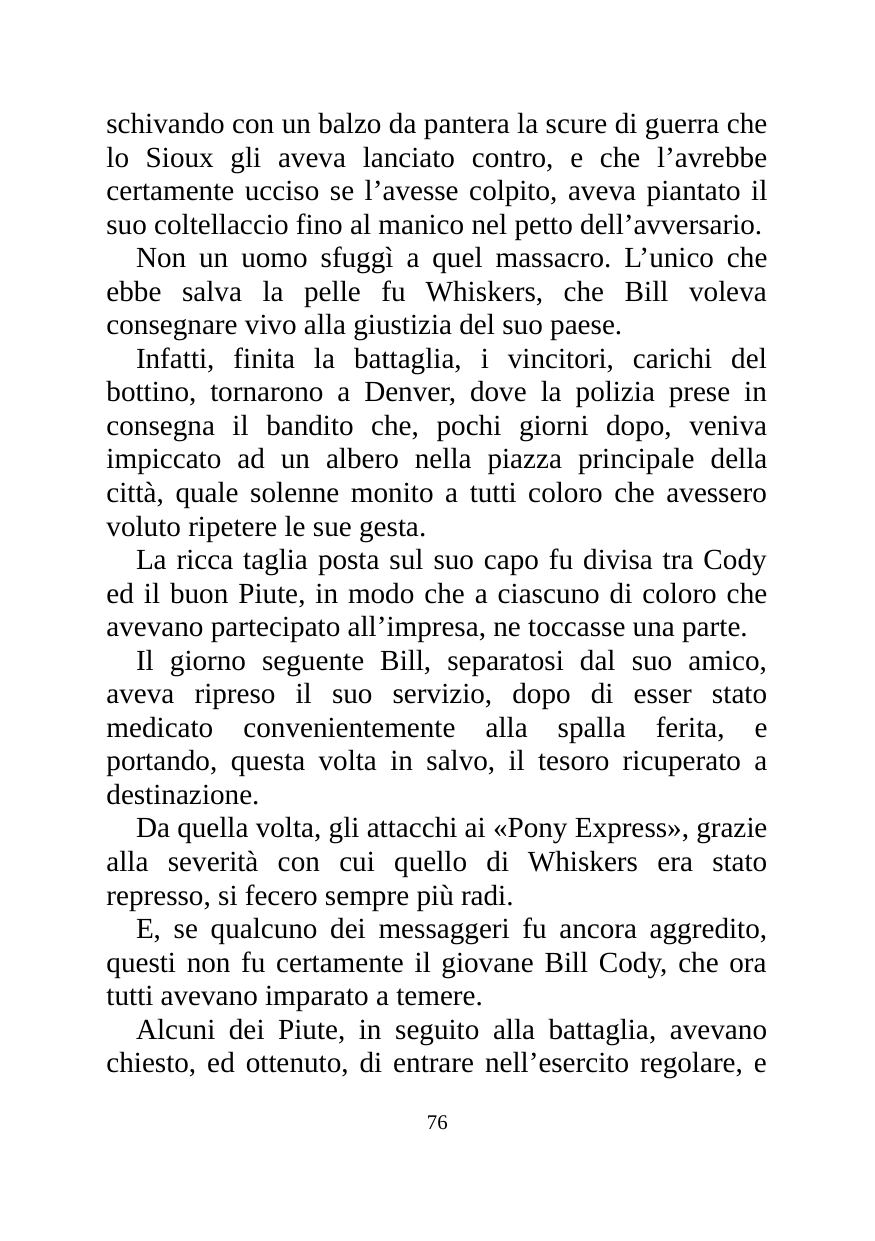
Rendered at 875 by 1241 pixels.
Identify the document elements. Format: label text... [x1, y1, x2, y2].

text Infatti, finita la battaglia, i vincitori, carichi del bottino, tornarono a Denver, dove la polizia prese in consegna il bandito che, pochi giorni dopo, veniva impiccato ad un albero nella piazza principale della città, quale solenne monito a tutti coloro che avessero voluto ripetere le sue gesta. [106, 341, 768, 542]
text Il giorno seguente Bill, separatosi dal suo amico, aveva ripreso il suo servizio, dopo di esser stato medicato convenientemente alla spalla ferita, e portando, questa volta in salvo, il tesoro ricuperato a destinazione. [106, 643, 768, 811]
text La ricca taglia posta sul suo capo fu divisa tra Cody ed il buon Piute, in modo che a ciascuno di coloro che avevano partecipato all’impresa, ne toccasse una parte. [106, 542, 768, 643]
text E, se qualcuno dei messaggeri fu ancora aggredito, questi non fu certamente il giovane Bill Cody, che ora tutti avevano imparato a temere. [106, 911, 768, 1012]
text Alcuni dei Piute, in seguito alla battaglia, avevano chiesto, ed ottenuto, di entrare nell’esercito regolare, e [106, 1012, 768, 1079]
text schivando con un balzo da pantera la scure di guerra che lo Sioux gli aveva lanciato contro, e che l’avrebbe certamente ucciso se l’avesse colpito, aveva piantato il suo coltellaccio fino al manico nel petto dell’avversario. [106, 106, 768, 240]
text Da quella volta, gli attacchi ai «Pony Express», grazie alla severità con cui quello di Whiskers era stato represso, si fecero sempre più radi. [106, 811, 768, 911]
text Non un uomo sfuggì a quel massacro. L’unico che ebbe salva la pelle fu Whiskers, che Bill voleva consegnare vivo alla giustizia del suo paese. [106, 240, 768, 341]
